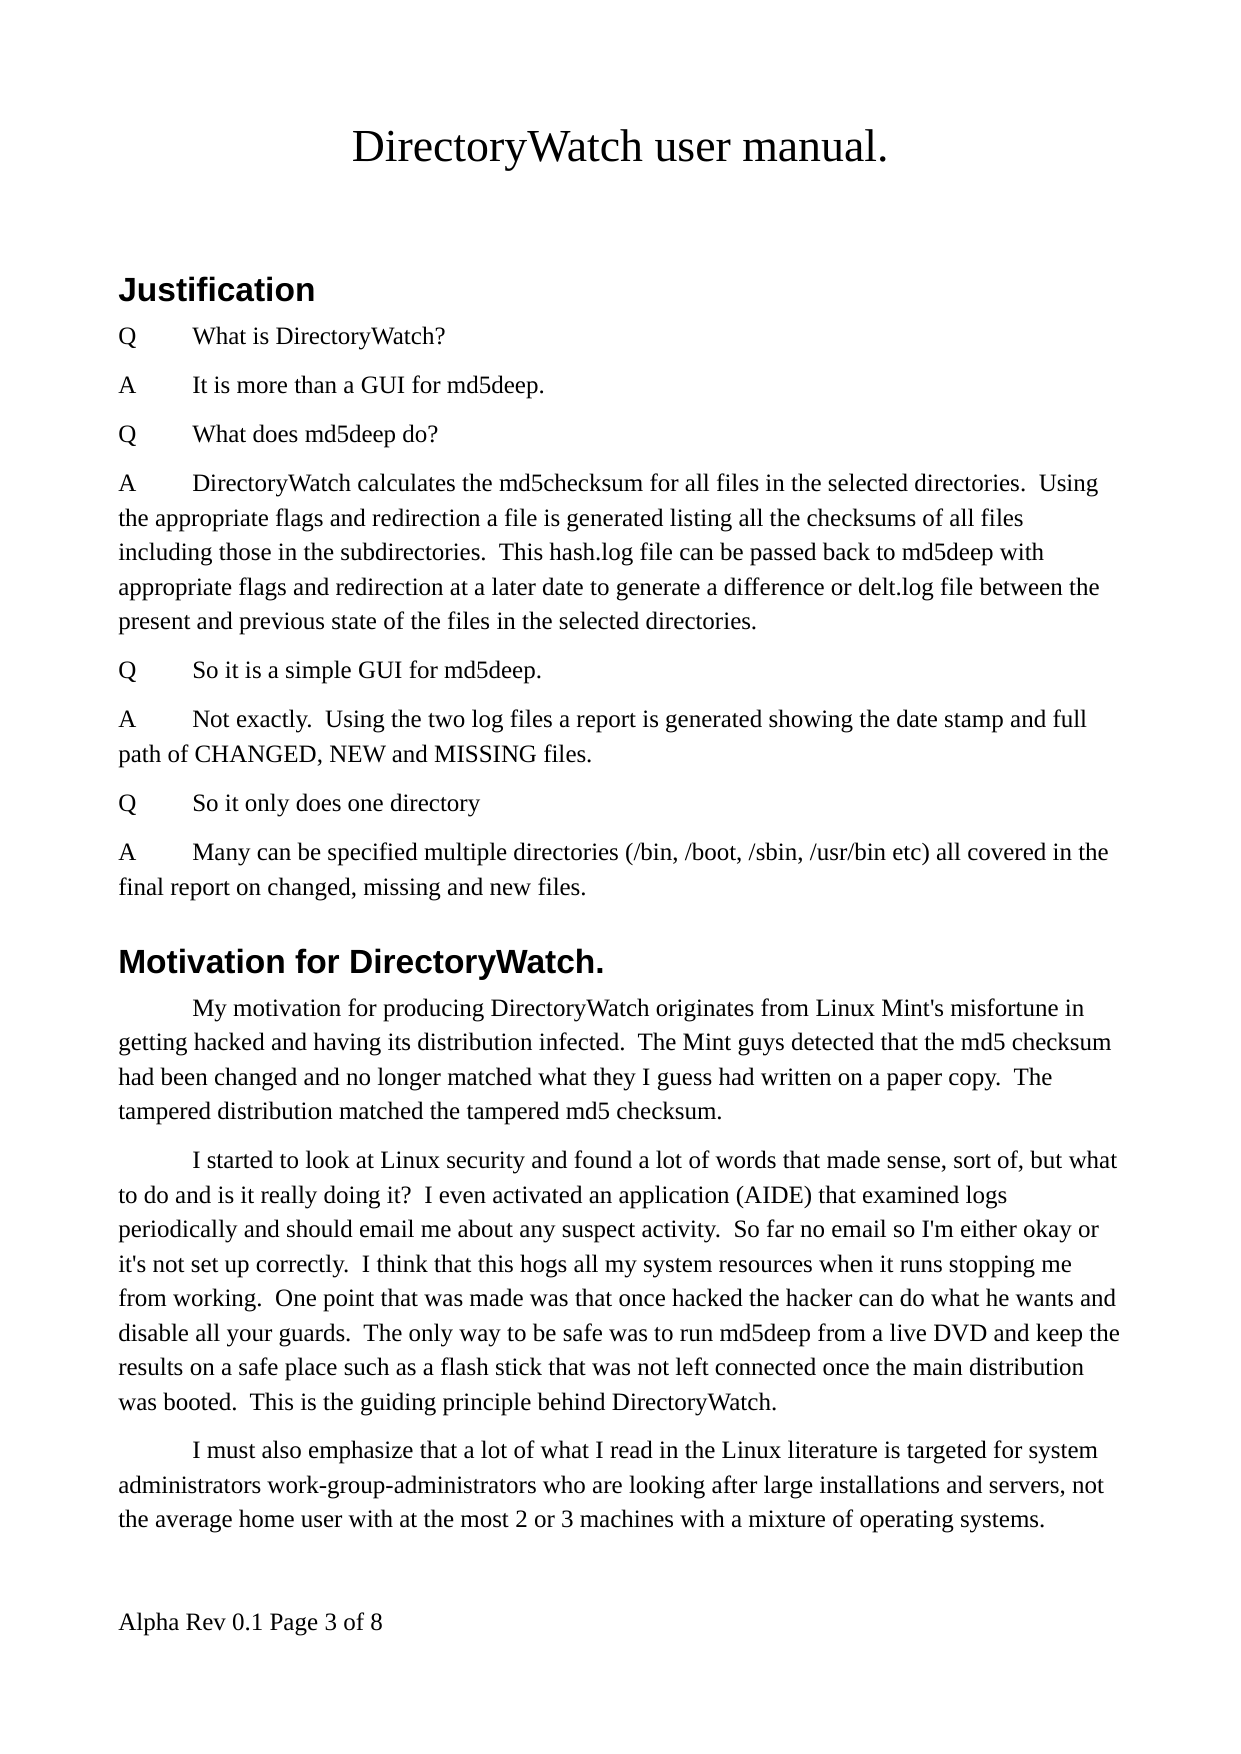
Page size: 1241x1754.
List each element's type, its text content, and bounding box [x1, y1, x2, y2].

text Q What is DirectoryWatch? [118, 321, 1122, 350]
text I started to look at Linux security and found a lot of words that made sense, sort of, but what to do and is it really doing it? I even activated an application (AIDE) that examined logs periodically and should email me about any suspect activity. So far no email so I'm either okay or it's not set up correctly. I think that this hogs all my system resources when it runs stopping me from working. One point that was made was that once hacked the hacker can do what he wants and disable all your guards. The only way to be safe was to run md5deep from a live DVD and keep the results on a safe place such as a flash stick that was not left connected once the main distribution was booted. This is the guiding principle behind DirectoryWatch. [118, 1145, 1122, 1415]
text A It is more than a GUI for md5deep. [118, 370, 1122, 399]
text Q What does md5deep do? [118, 419, 1122, 448]
subtitle Motivation for DirectoryWatch. [118, 942, 1122, 980]
text A DirectoryWatch calculates the md5checksum for all files in the selected directories. Using the appropriate flags and redirection a file is generated listing all the checksums of all files including those in the subdirectories. This hash.log file can be passed back to md5deep with appropriate flags and redirection at a later date to generate a difference or delt.log file between the present and previous state of the files in the selected directories. [118, 468, 1122, 635]
subtitle Justification [118, 270, 1122, 309]
text I must also emphasize that a lot of what I read in the Linux literature is targeted for system administrators work-group-administrators who are looking after large installations and servers, not the average home user with at the most 2 or 3 machines with a mixture of operating systems. [118, 1436, 1122, 1533]
text Q So it only does one directory [118, 788, 1122, 817]
text A Many can be specified multiple directories (/bin, /boot, /sbin, /usr/bin etc) all covered in the final report on changed, missing and new files. [118, 837, 1122, 900]
text Q So it is a simple GUI for md5deep. [118, 656, 1122, 684]
text A Not exactly. Using the two log files a report is generated showing the date stamp and full path of CHANGED, NEW and MISSING files. [118, 704, 1122, 768]
text My motivation for producing DirectoryWatch originates from Linux Mint's misfortune in getting hacked and having its distribution infected. The Mint guys detected that the md5 checksum had been changed and no longer matched what they I guess had written on a paper copy. The tampered distribution matched the tampered md5 checksum. [118, 993, 1122, 1125]
